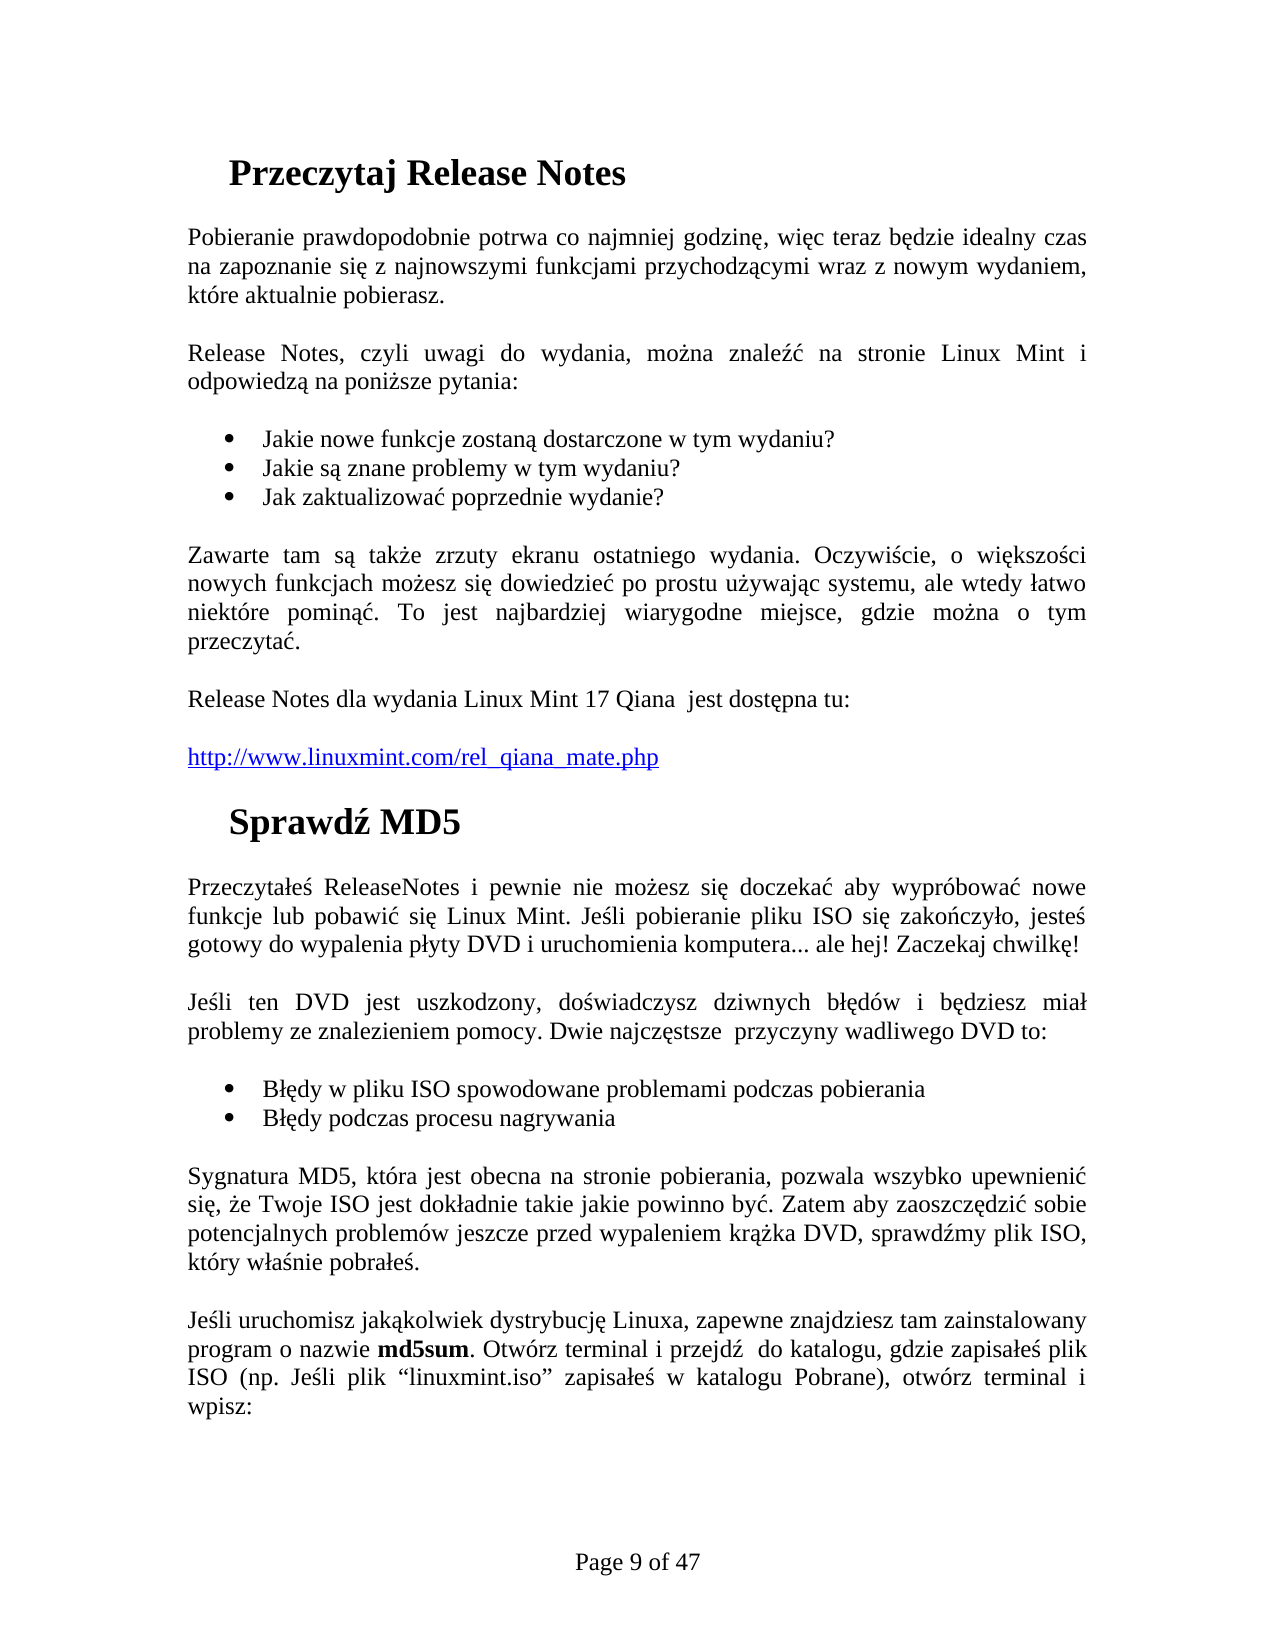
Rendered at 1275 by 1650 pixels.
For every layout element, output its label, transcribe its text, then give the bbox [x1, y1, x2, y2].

list Jakie nowe funkcje zostaną dostarczone w tym wydaniu? [225, 424, 1087, 453]
list Błędy w pliku ISO spowodowane problemami podczas pobierania [225, 1074, 1087, 1103]
list Jakie są znane problemy w tym wydaniu? [225, 453, 1087, 482]
text Przeczytałeś ReleaseNotes i pewnie nie możesz się doczekać aby wypróbować nowe funkcje lub pobawić się Linux Mint. Jeśli pobieranie pliku ISO się zakończyło, jesteś gotowy do wypalenia płyty DVD i uruchomienia komputera... ale hej! Zaczekaj chwilkę! [187, 872, 1087, 958]
text Zawarte tam są także zrzuty ekranu ostatniego wydania. Oczywiście, o większości nowych funkcjach możesz się dowiedzieć po prostu używając systemu, ale wtedy łatwo niektóre pominąć. To jest najbardziej wiarygodne miejsce, gdzie można o tym przeczytać. [187, 540, 1087, 655]
text Release Notes dla wydania Linux Mint 17 Qiana jest dostępna tu: [187, 684, 1087, 713]
text Jeśli ten DVD jest uszkodzony, doświadczysz dziwnych błędów i będziesz miał problemy ze znalezieniem pomocy. Dwie najczęstsze przyczyny wadliwego DVD to: [187, 987, 1087, 1045]
text Jeśli uruchomisz jakąkolwiek dystrybucję Linuxa, zapewne znajdziesz tam zainstalowany program o nazwie md5sum. Otwórz terminal i przejdź do katalogu, gdzie zapisałeś plik ISO (np. Jeśli plik “linuxmint.iso” zapisałeś w katalogu Pobrane), otwórz terminal i wpisz: [187, 1305, 1087, 1420]
list Błędy podczas procesu nagrywania [225, 1103, 1087, 1132]
list Jak zaktualizować poprzednie wydanie? [225, 482, 1087, 511]
text Pobieranie prawdopodobnie potrwa co najmniej godzinę, więc teraz będzie idealny czas na zapoznanie się z najnowszymi funkcjami przychodzącymi wraz z nowym wydaniem, które aktualnie pobierasz. [187, 222, 1087, 308]
text http://www.linuxmint.com/rel_qiana_mate.php [187, 742, 1087, 771]
text Release Notes, czyli uwagi do wydania, można znaleźć na stronie Linux Mint i odpowiedzą na poniższe pytania: [187, 338, 1087, 395]
subtitle Przeczytaj Release Notes [187, 150, 1087, 193]
text Sygnatura MD5, która jest obecna na stronie pobierania, pozwala wszybko upewnienić się, że Twoje ISO jest dokładnie takie jakie powinno być. Zatem aby zaoszczędzić sobie potencjalnych problemów jeszcze przed wypaleniem krążka DVD, sprawdźmy plik ISO, który właśnie pobrałeś. [187, 1161, 1087, 1276]
